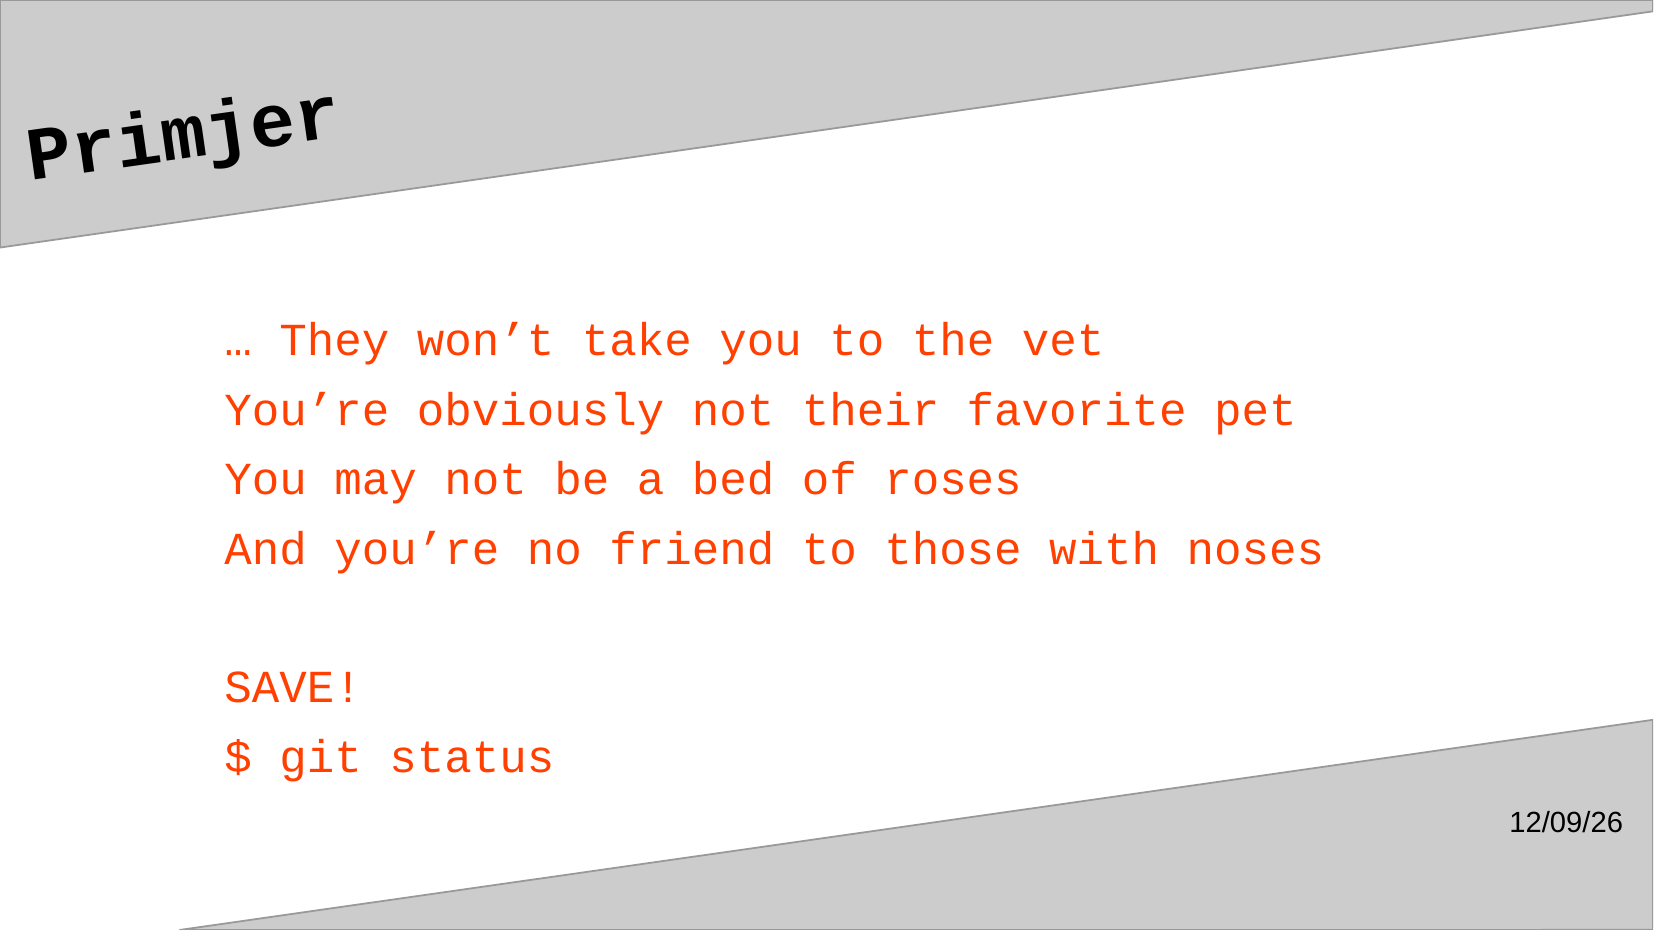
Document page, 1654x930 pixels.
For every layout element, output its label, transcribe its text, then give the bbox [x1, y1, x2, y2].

list … They won’t take you to the vet You’re obviously not their favorite pet You may not be a bed of roses And you’re no friend to those with noses SAVE! $ git status [82, 248, 1538, 788]
title Primjer [16, 0, 1501, 239]
